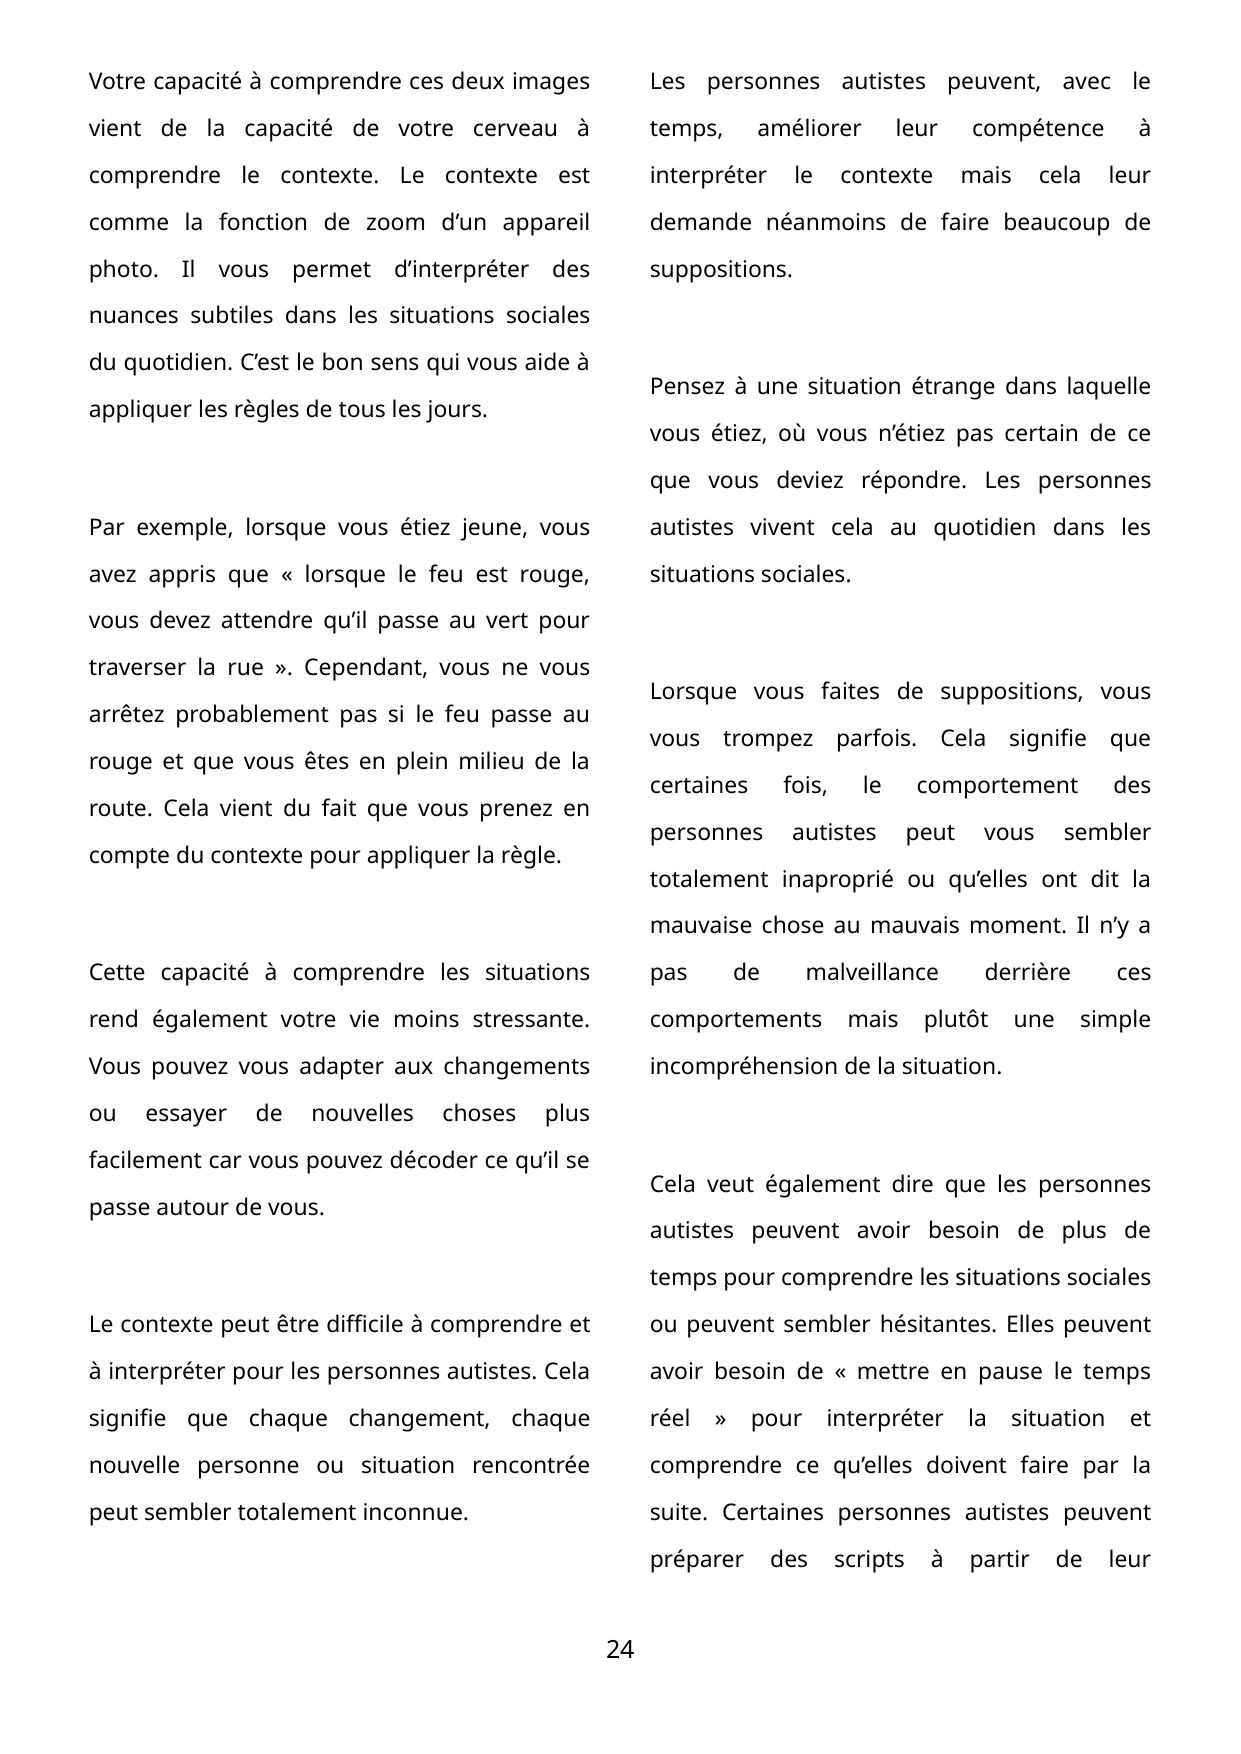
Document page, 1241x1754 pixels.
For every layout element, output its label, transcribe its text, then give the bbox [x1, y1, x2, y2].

text Votre capacité à comprendre ces deux images vient de la capacité de votre cerveau à comprendre le contexte. Le contexte est comme la fonction de zoom d’un appareil photo. Il vous permet d’interpréter des nuances subtiles dans les situations sociales du quotidien. C’est le bon sens qui vous aide à appliquer les règles de tous les jours. [88, 65, 591, 424]
text Lorsque vous faites de suppositions, vous vous trompez parfois. Cela signifie que certaines fois, le comportement des personnes autistes peut vous sembler totalement inaproprié ou qu’elles ont dit la mauvaise chose au mauvais moment. Il n’y a pas de malveillance derrière ces comportements mais plutôt une simple incompréhension de la situation. [649, 675, 1152, 1081]
text Cette capacité à comprendre les situations rend également votre vie moins stressante. Vous pouvez vous adapter aux changements ou essayer de nouvelles choses plus facilement car vous pouvez décoder ce qu’il se passe autour de vous. [88, 956, 591, 1222]
text Par exemple, lorsque vous étiez jeune, vous avez appris que « lorsque le feu est rouge, vous devez attendre qu’il passe au vert pour traverser la rue ». Cependant, vous ne vous arrêtez probablement pas si le feu passe au rouge et que vous êtes en plein milieu de la route. Cela vient du fait que vous prenez en compte du contexte pour appliquer la règle. [88, 511, 591, 870]
text Les personnes autistes peuvent, avec le temps, améliorer leur compétence à interpréter le contexte mais cela leur demande néanmoins de faire beaucoup de suppositions. [649, 65, 1152, 284]
text Cela veut également dire que les personnes autistes peuvent avoir besoin de plus de temps pour comprendre les situations sociales ou peuvent sembler hésitantes. Elles peuvent avoir besoin de « mettre en pause le temps réel » pour interpréter la situation et comprendre ce qu’elles doivent faire par la suite. Certaines personnes autistes peuvent préparer des scripts à partir de leur [649, 1167, 1152, 1574]
text Pensez à une situation étrange dans laquelle vous étiez, où vous n’étiez pas certain de ce que vous deviez répondre. Les personnes autistes vivent cela au quotidien dans les situations sociales. [649, 370, 1152, 589]
text Le contexte peut être difficile à comprendre et à interpréter pour les personnes autistes. Cela signifie que chaque changement, chaque nouvelle personne ou situation rencontrée peut sembler totalement inconnue. [88, 1308, 591, 1527]
